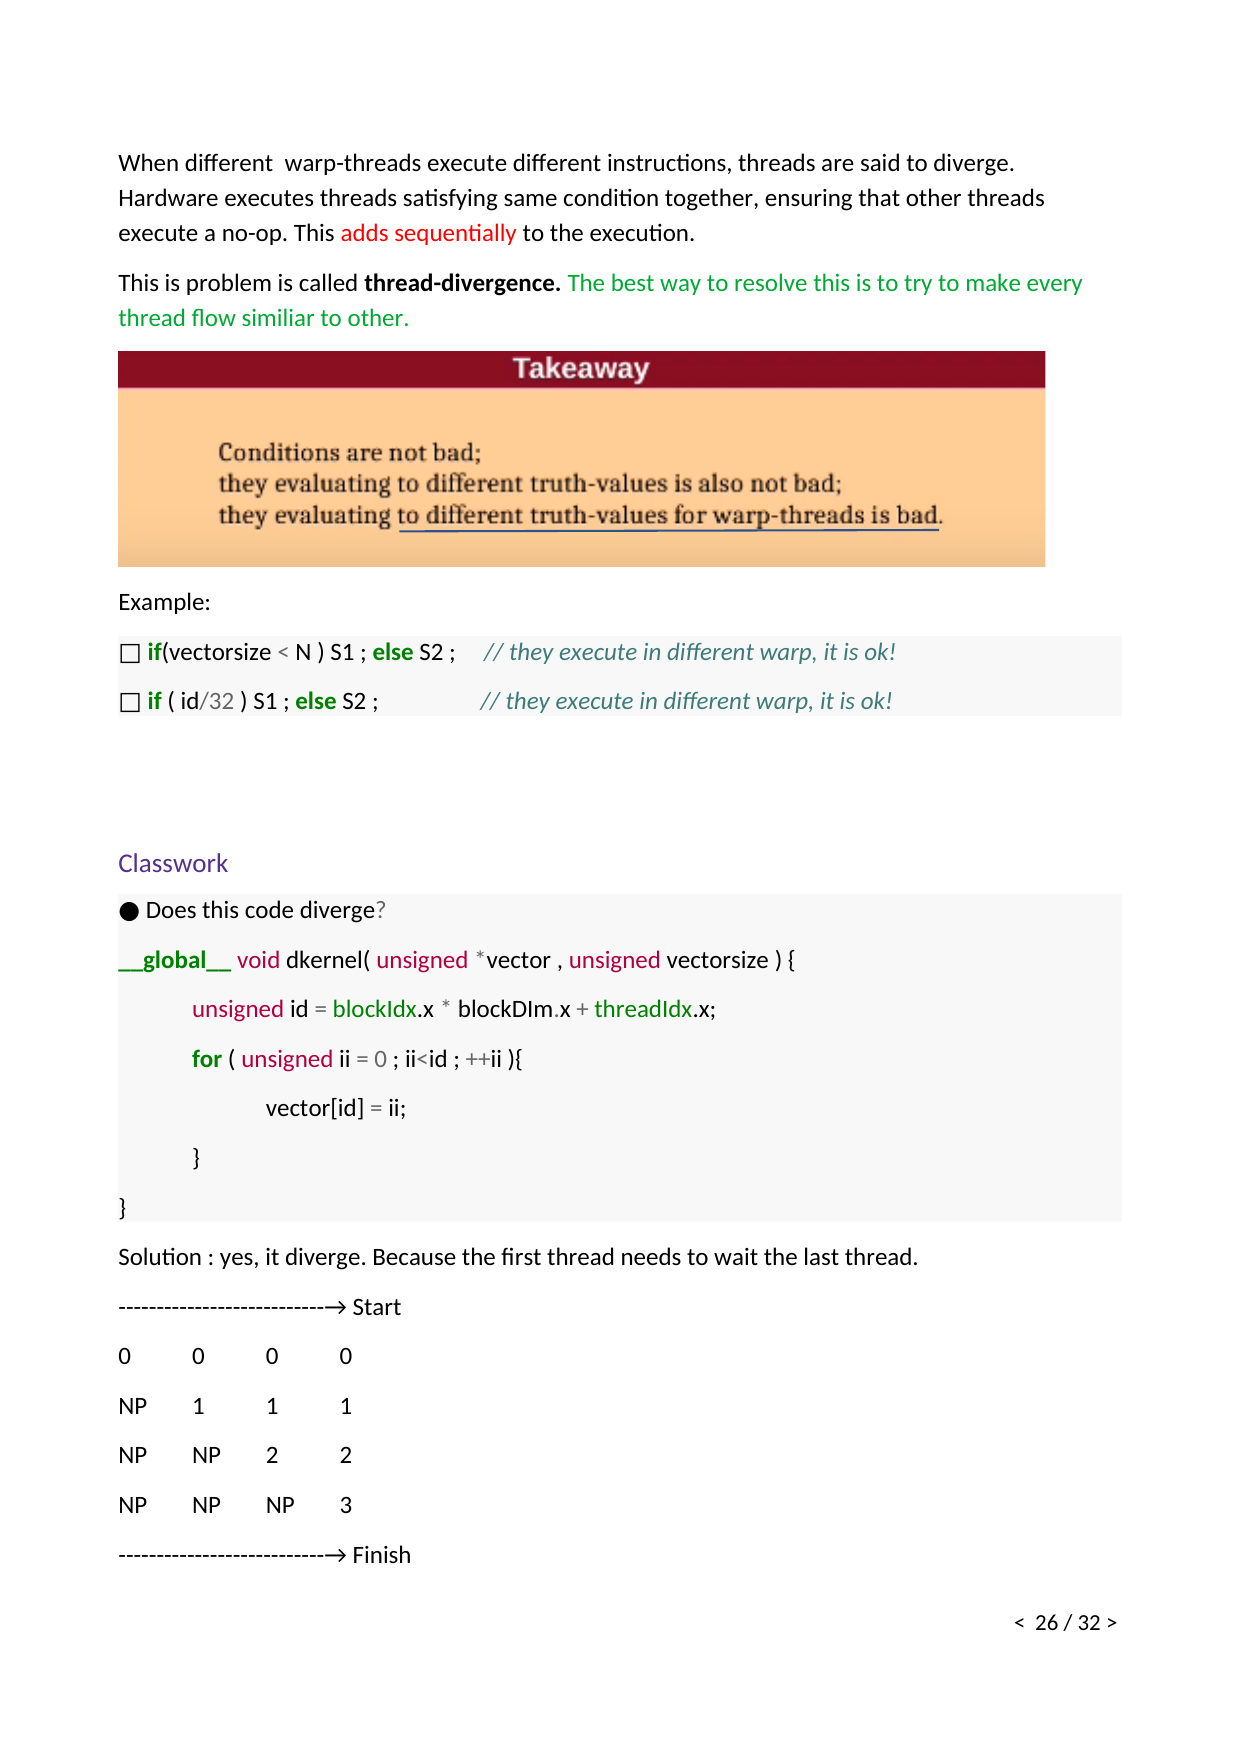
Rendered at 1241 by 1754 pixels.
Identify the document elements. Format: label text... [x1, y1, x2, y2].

text ● Does this code diverge? [118, 894, 1122, 925]
text When different warp-threads execute different instructions, threads are said to diverge. Hardware executes threads satisfying same condition together, ensuring that other threads execute a no-op. This adds sequentially to the execution. [118, 148, 1122, 248]
text NP NP 2 2 [118, 1440, 1122, 1470]
text for ( unsigned ii = 0 ; ii<id ; ++ii ){ [118, 1043, 1122, 1073]
text □ if ( id/32 ) S1 ; else S2 ; // they execute in different warp, it is ok! [118, 685, 1122, 716]
text __global__ void dkernel( unsigned *vector , unsigned vectorsize ) { [118, 944, 1122, 974]
picture [118, 351, 1046, 567]
text 0 0 0 0 [118, 1341, 1122, 1371]
text Solution : yes, it diverge. Because the first thread needs to wait the last thread. [118, 1241, 1122, 1272]
text NP 1 1 1 [118, 1390, 1122, 1421]
text □ if(vectorsize < N ) S1 ; else S2 ; // they execute in different warp, it is ok! [118, 636, 1122, 666]
text This is problem is called thread-divergence. The best way to resolve this is to try to make every thread flow similiar to other. [118, 267, 1122, 333]
text NP NP NP 3 [118, 1489, 1122, 1520]
text ---------------------------→ Start [118, 1291, 1122, 1321]
text ---------------------------→ Finish [118, 1539, 1122, 1569]
text unsigned id = blockIdx.x * blockDIm.x + threadIdx.x; [118, 993, 1122, 1024]
text } [118, 1142, 1122, 1173]
text } [118, 1192, 1122, 1222]
text vector[id] = ii; [118, 1093, 1122, 1123]
subtitle Classwork [118, 846, 1122, 879]
text Example: [118, 586, 1122, 617]
